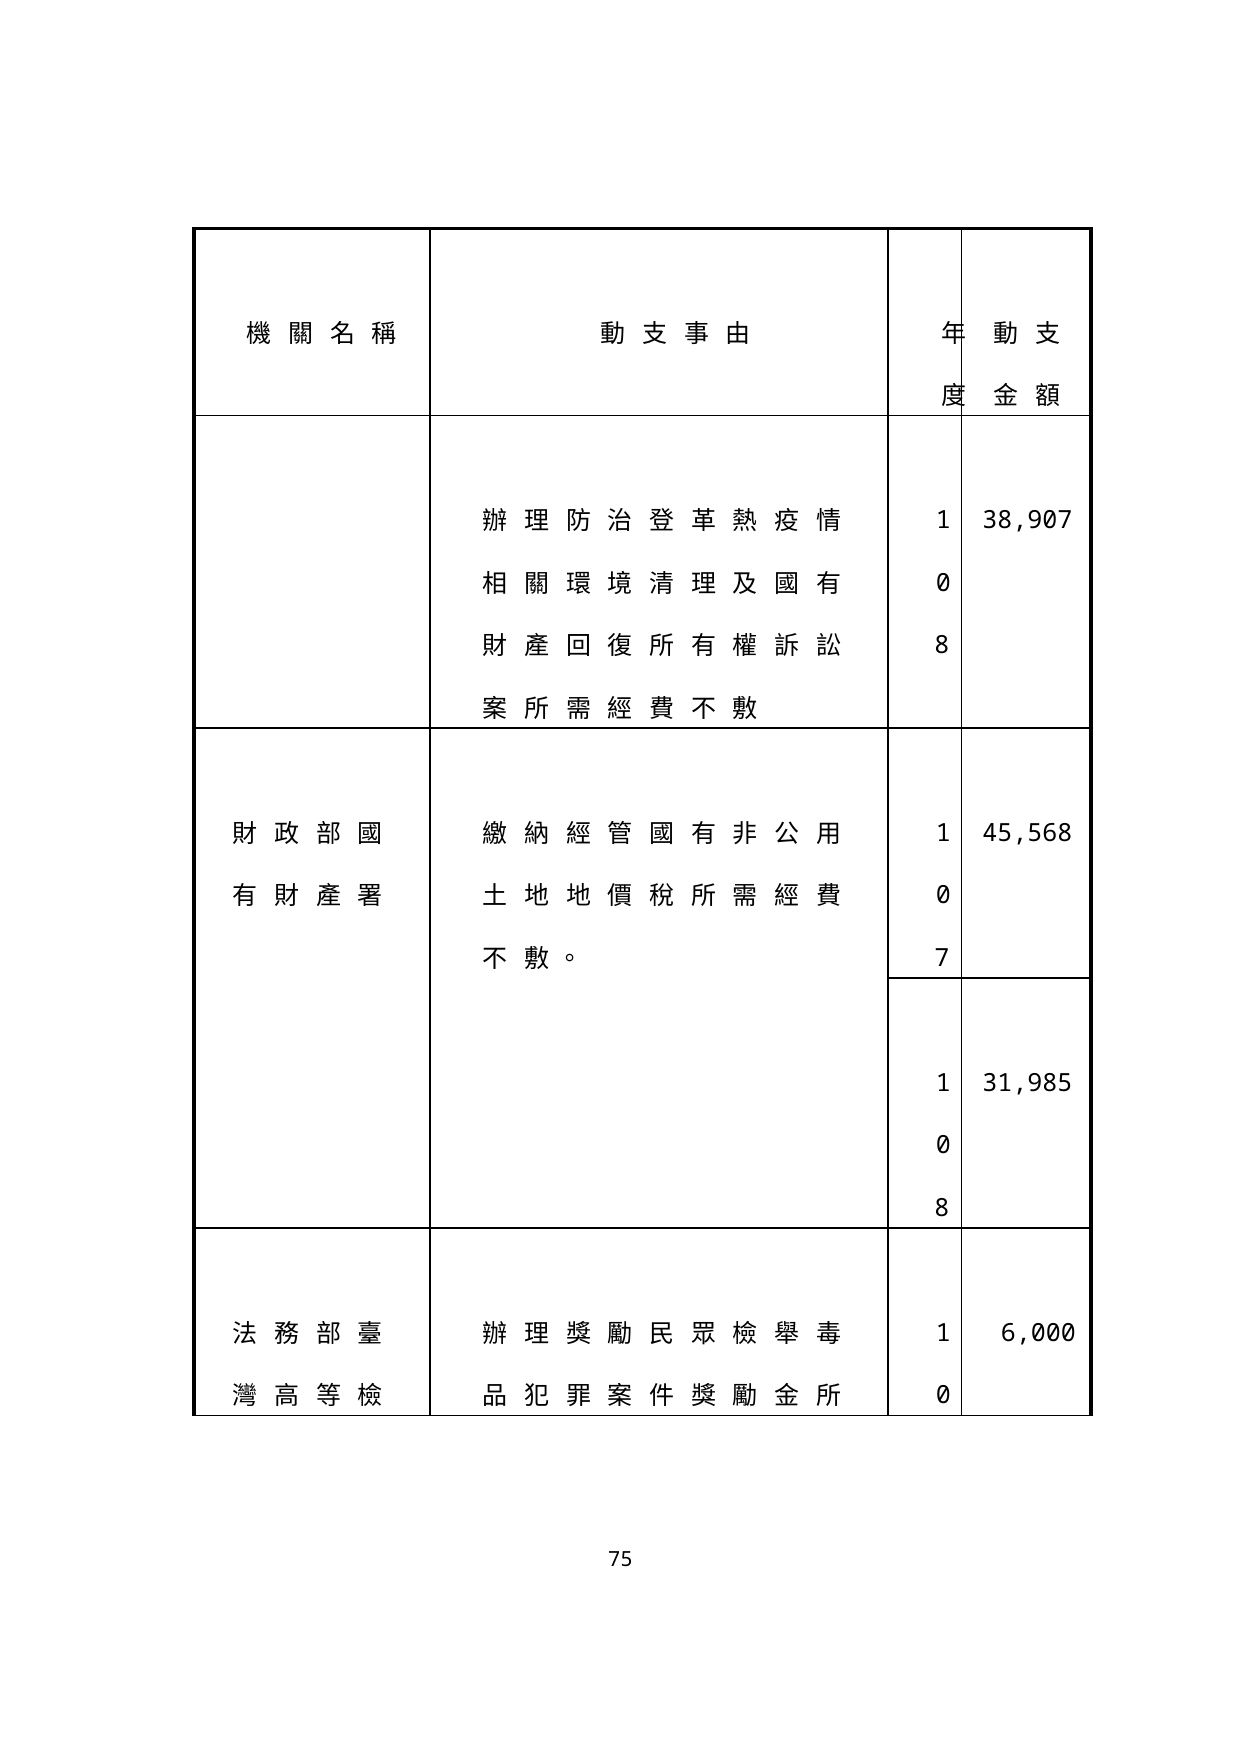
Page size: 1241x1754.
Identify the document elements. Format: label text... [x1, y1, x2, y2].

table_header 動支事由 [431, 230, 887, 415]
table_cell 31,985 [962, 979, 1089, 1227]
table_cell 108 [889, 416, 961, 727]
table_cell 38,907 [962, 416, 1089, 727]
table_cell 財政部國有財產署 [196, 729, 429, 1227]
table_cell 辦理獎勵民眾檢舉毒品犯罪案件獎勵金所 [431, 1229, 887, 1415]
table_cell 繳納經管國有非公用土地地價稅所需經費不敷。 [431, 729, 887, 1227]
table_cell 辦理防治登革熱疫情相關環境清理及國有財產回復所有權訴訟案所需經費不敷 [431, 416, 887, 727]
table_cell 45,568 [962, 729, 1089, 977]
table_cell 10 [889, 1229, 961, 1415]
table_header 動支金額 [962, 230, 1089, 415]
table_cell 6,000 [962, 1229, 1089, 1415]
table_header 年度 [889, 230, 961, 415]
table_cell 108 [889, 979, 961, 1227]
table_cell 107 [889, 729, 961, 977]
table_cell 法務部臺灣高等檢 [196, 1229, 429, 1415]
table_header 機關名稱 [196, 230, 429, 415]
table_cell [196, 416, 429, 727]
